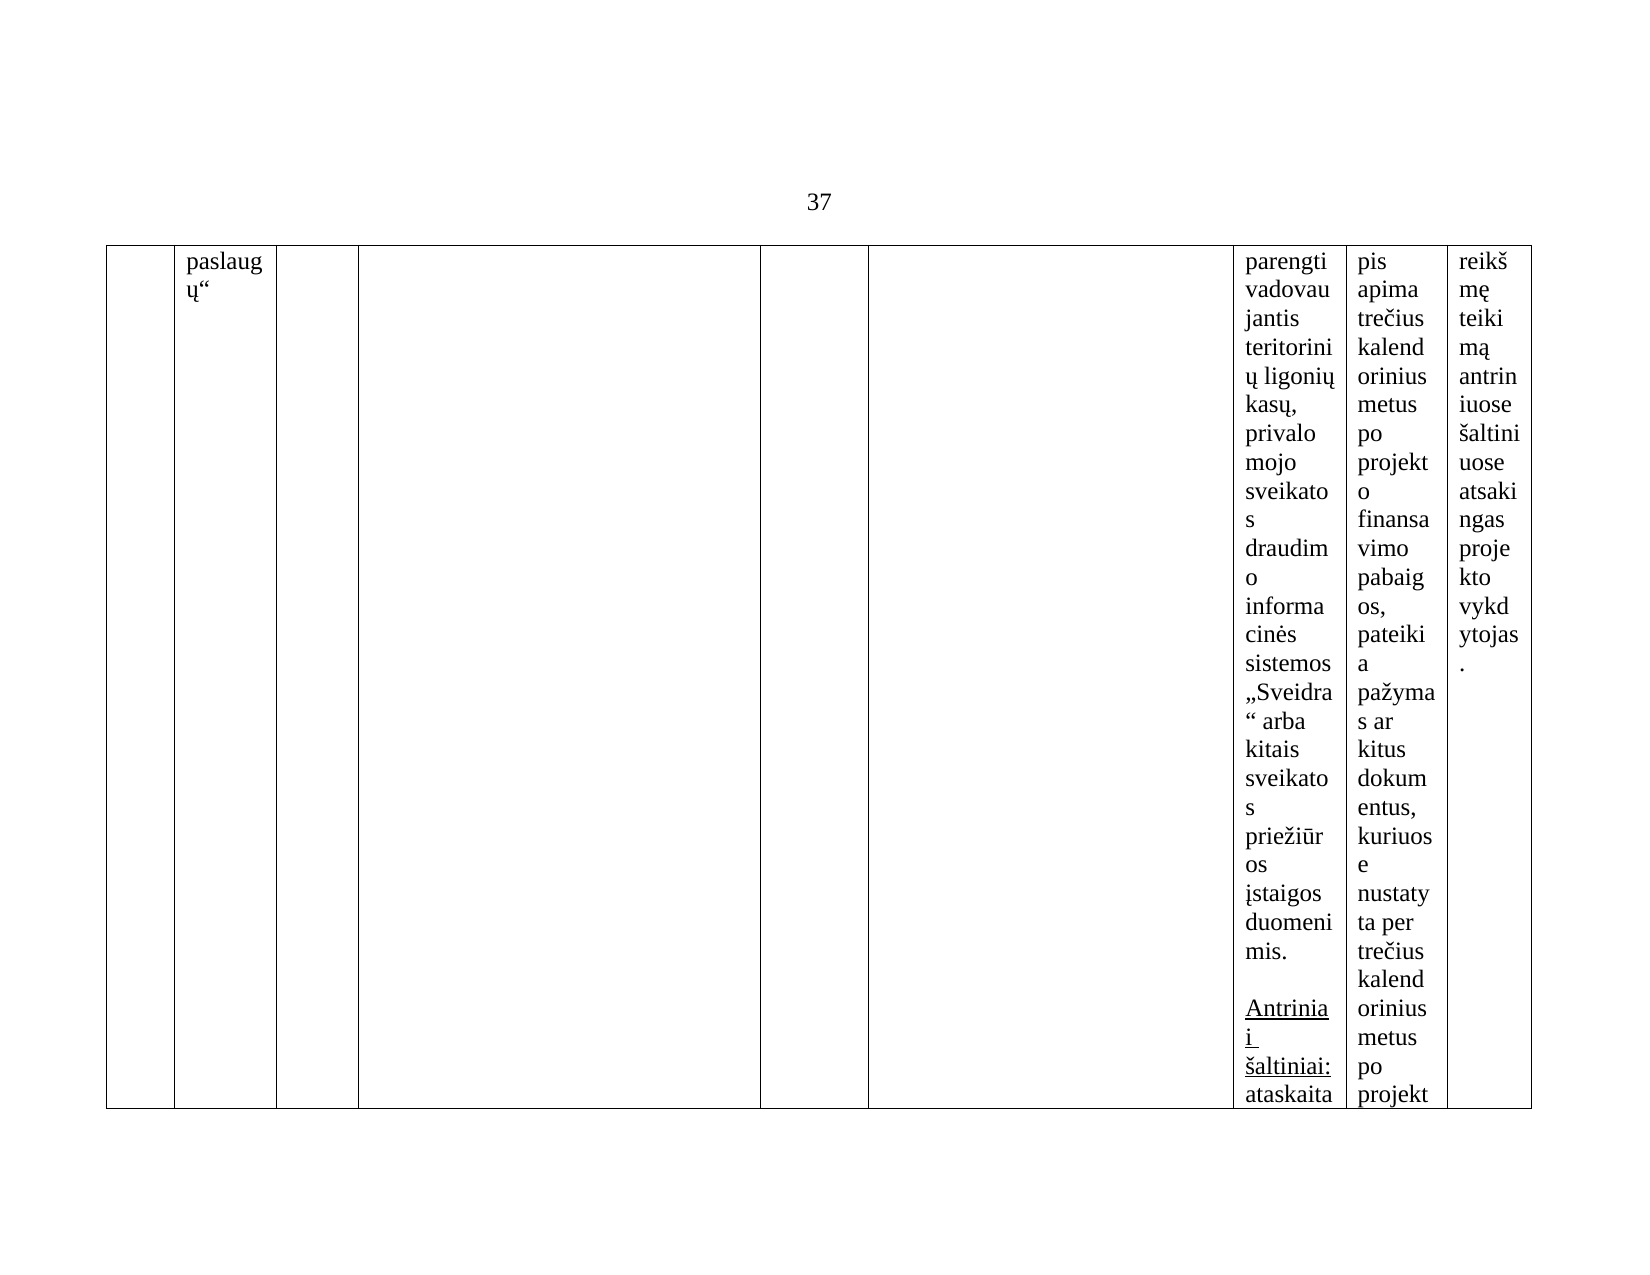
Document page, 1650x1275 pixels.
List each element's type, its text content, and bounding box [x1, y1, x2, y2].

table_cell parengti vadovaujantis teritorinių ligonių kasų, privalomojo sveikatos draudimo informacinės sistemos „Sveidra“ arba kitais sveikatos priežiūros įstaigos duomenimis. Antriniai šaltiniai: ataskaita [1234, 246, 1346, 1108]
table_cell [277, 246, 358, 1108]
table_cell [869, 246, 1233, 1108]
table_cell pis apima trečius kalendorinius metus po projekto finansavimo pabaigos, pateikia pažymas ar kitus dokumentus, kuriuose nustatyta per trečius kalendorinius metus po projekt [1347, 246, 1447, 1108]
table_cell [107, 246, 174, 1108]
table_cell [359, 246, 760, 1108]
table_cell paslaugų“ [175, 246, 276, 1108]
table_cell reikšmę teikimą antriniuose šaltiniuose atsakingas projekto vykdytojas. [1448, 246, 1531, 1108]
table_cell [761, 246, 868, 1108]
